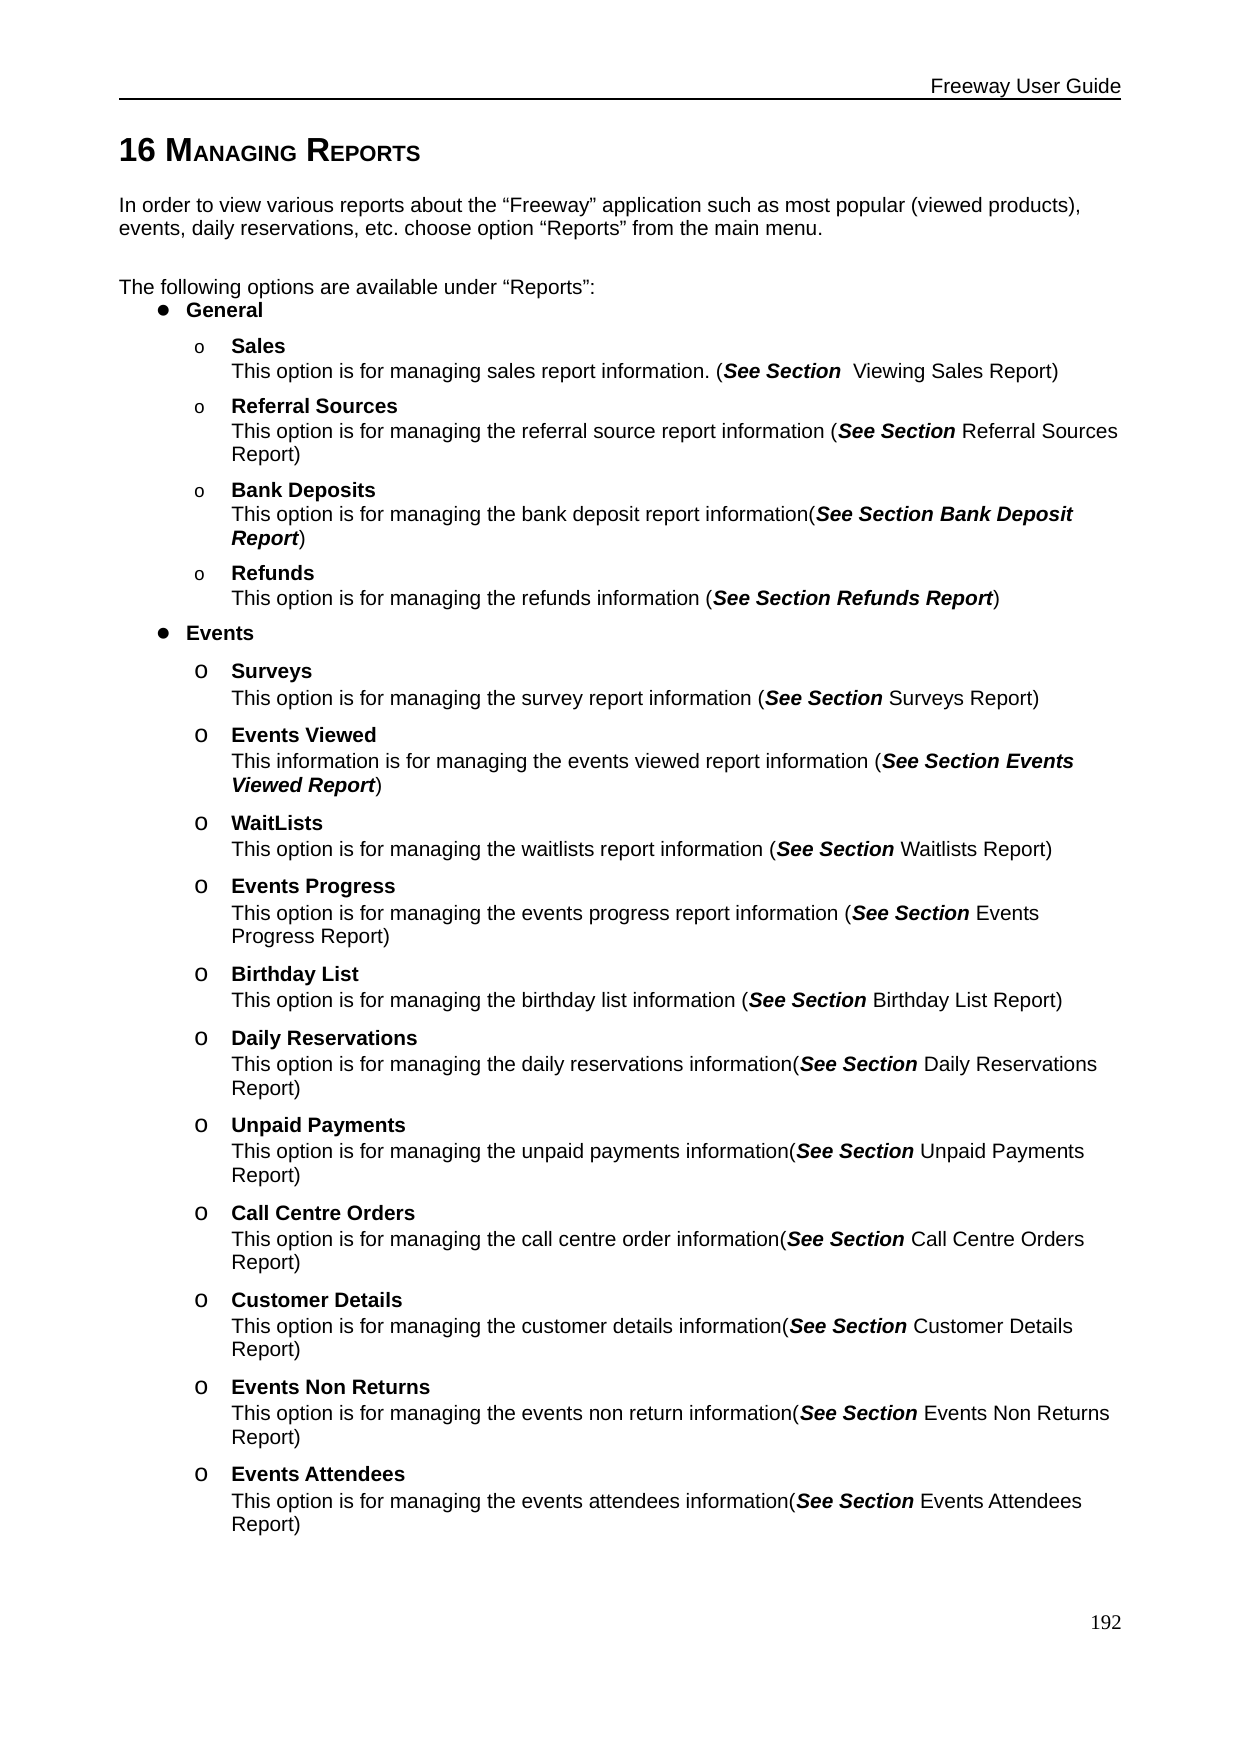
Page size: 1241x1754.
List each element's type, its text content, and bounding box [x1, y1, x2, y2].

list Events Viewed This information is for managing the events viewed report information (See Section Events Viewed Report) [194, 722, 1121, 797]
list Daily Reservations This option is for managing the daily reservations information(See Section Daily Reservations Report) [194, 1024, 1121, 1099]
subtitle 16 Managing Reports [119, 131, 1121, 168]
list Call Centre Orders This option is for managing the call centre order information(See Section Call Centre Orders Report) [194, 1199, 1121, 1274]
list Events Attendees This option is for managing the events attendees information(See Section Events Attendees Report) [194, 1461, 1121, 1536]
list Events Non Returns This option is for managing the events non return information(See Section Events Non Returns Report) [194, 1374, 1121, 1448]
list Events [156, 622, 1121, 645]
list Sales This option is for managing sales report information. (See Section Viewing Sales Report) [194, 335, 1121, 382]
list WaitLists This option is for managing the waitlists report information (See Section Waitlists Report) [194, 809, 1121, 861]
text The following options are available under “Reports”: [119, 276, 1121, 299]
list Customer Details This option is for managing the customer details information(See Section Customer Details Report) [194, 1286, 1121, 1361]
list Referral Sources This option is for managing the referral source report information (See Section Referral Sources Report) [194, 395, 1121, 466]
list Bank Deposits This option is for managing the bank deposit report information(See Section Bank Deposit Report) [194, 478, 1121, 549]
list Surveys This option is for managing the survey report information (See Section Surveys Report) [194, 658, 1121, 709]
list General [156, 299, 1121, 322]
text In order to view various reports about the “Freeway” application such as most popular (viewed products), events, daily reservations, etc. choose option “Reports” from the main menu. [119, 193, 1121, 240]
list Events Progress This option is for managing the events progress report information (See Section Events Progress Report) [194, 873, 1121, 948]
list Unpaid Payments This option is for managing the unpaid payments information(See Section Unpaid Payments Report) [194, 1112, 1121, 1187]
list Birthday List This option is for managing the birthday list information (See Section Birthday List Report) [194, 960, 1121, 1012]
list Refunds This option is for managing the refunds information (See Section Refunds Report) [194, 562, 1121, 609]
